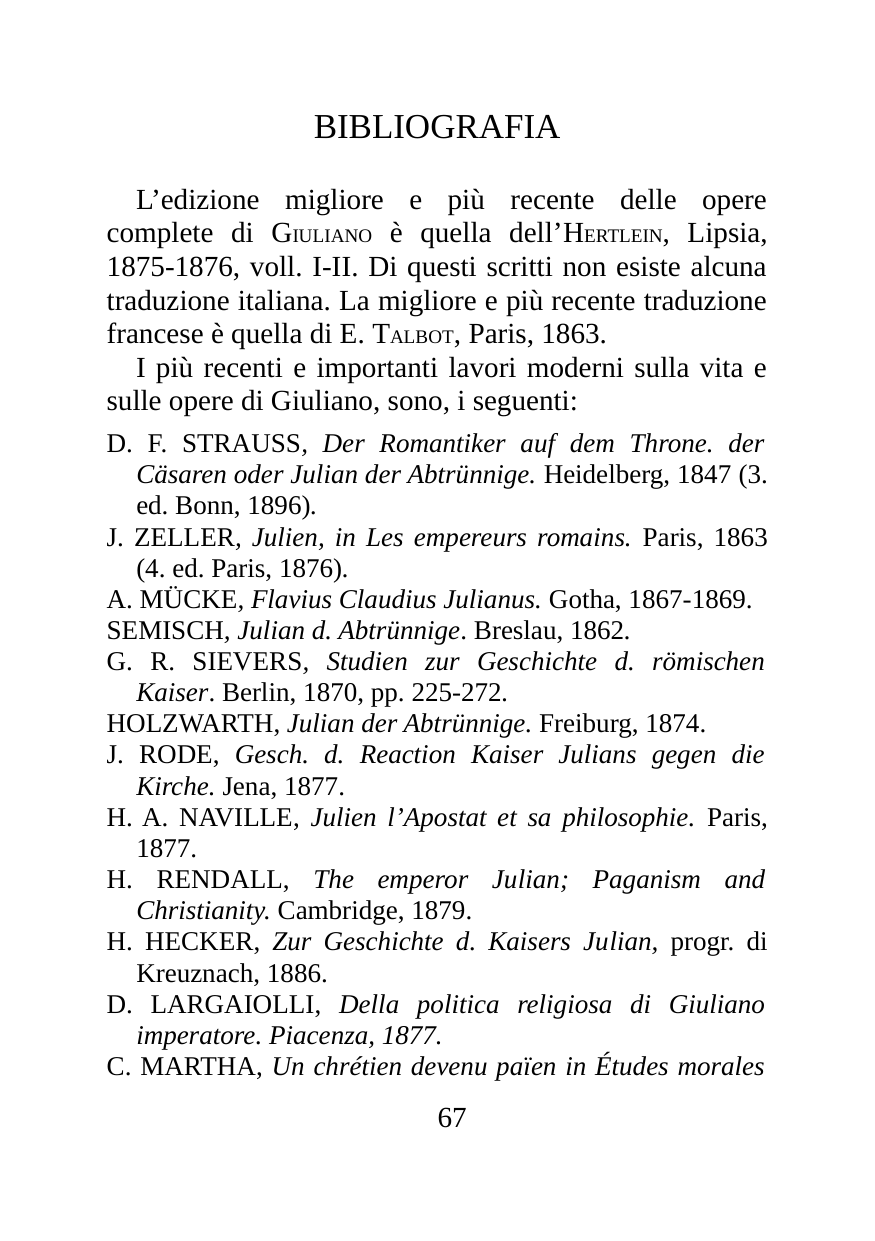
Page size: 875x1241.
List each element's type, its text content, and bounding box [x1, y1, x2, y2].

text C. MARTHA, Un chrétien devenu païen in Études morales [106, 1050, 768, 1081]
text H. A. NAVILLE, Julien l’Apostat et sa philosophie. Paris, 1877. [106, 801, 768, 863]
text J. RODE, Gesch. d. Reaction Kaiser Julians gegen die Kirche. Jena, 1877. [106, 739, 768, 801]
text H. RENDALL, The emperor Julian; Paganism and Christianity. Cambridge, 1879. [106, 863, 768, 926]
text D. LARGAIOLLI, Della politica religiosa di Giuliano imperatore. Piacenza, 1877. [106, 988, 768, 1050]
text L’edizione migliore e più recente delle opere complete di Giuliano è quella dell’Hertlein, Lipsia, 1875-1876, voll. I-II. Di questi scritti non esiste alcuna traduzione italiana. La migliore e più recente traduzione francese è quella di E. Talbot, Paris, 1863. [106, 182, 768, 350]
text D. F. STRAUSS, Der Romantiker auf dem Throne. der Cäsaren oder Julian der Abtrünnige. Heidelberg, 1847 (3. ed. Bonn, 1896). [106, 427, 768, 521]
text A. MÜCKE, Flavius Claudius Julianus. Gotha, 1867-1869. [106, 583, 768, 614]
text HOLZWARTH, Julian der Abtrünnige. Freiburg, 1874. [106, 707, 768, 739]
text I più recenti e importanti lavori moderni sulla vita e sulle opere di Giuliano, sono, i seguenti: [106, 350, 768, 417]
text J. ZELLER, Julien, in Les empereurs romains. Paris, 1863 (4. ed. Paris, 1876). [106, 521, 768, 583]
text G. R. SIEVERS, Studien zur Geschichte d. römischen Kaiser. Berlin, 1870, pp. 225-272. [106, 645, 768, 707]
text H. HECKER, Zur Geschichte d. Kaisers Julian, progr. di Kreuznach, 1886. [106, 926, 768, 988]
subtitle BIBLIOGRAFIA [106, 106, 768, 147]
text SEMISCH, Julian d. Abtrünnige. Breslau, 1862. [106, 614, 768, 645]
